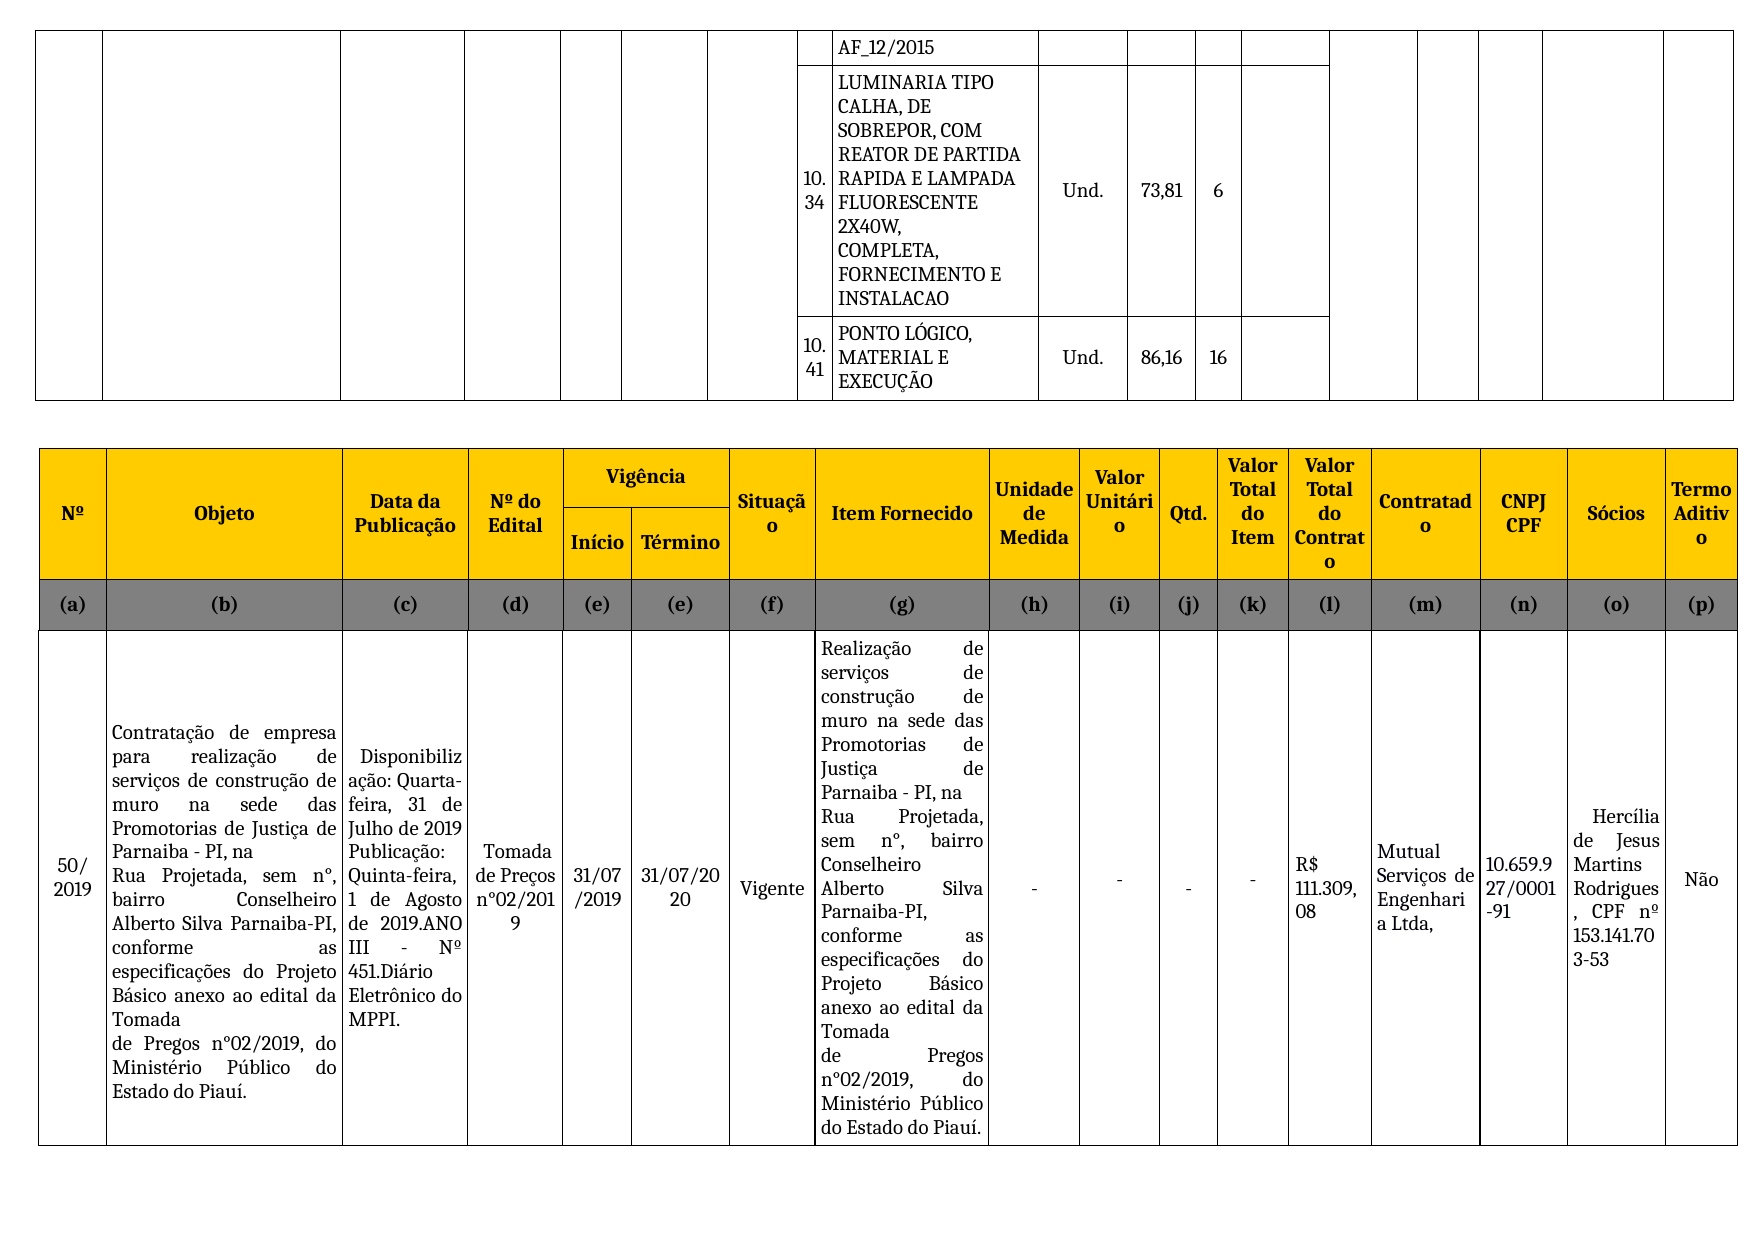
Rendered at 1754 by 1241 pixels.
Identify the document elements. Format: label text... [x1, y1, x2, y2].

table_cell (j) [1160, 580, 1217, 630]
table_cell Contratação de empresa para realização de serviços de construção de muro na sede das Promotorias de Justiça de Parnaiba - PI, na Rua Projetada, sem n°, bairro Conselheiro Alberto Silva Parnaiba-PI, conforme as especificações do Projeto Básico anexo ao edital da Tomada de Pregos n°02/2019, do Ministério Público do Estado do Piauí. [107, 631, 342, 1145]
table_cell [1664, 31, 1733, 399]
table_cell (e) [632, 580, 729, 630]
table_header Nº do Edital [469, 449, 563, 579]
table_header Sócios [1568, 449, 1665, 579]
table_header Item Fornecido [816, 449, 989, 579]
table_cell (n) [1481, 580, 1567, 630]
table_cell Vigente [730, 631, 814, 1145]
table_cell LUMINARIA TIPO CALHA, DE SOBREPOR, COM REATOR DE PARTIDA RAPIDA E LAMPADA FLUORESCENTE 2X40W, COMPLETA, FORNECIMENTO E INSTALACAO [833, 66, 1038, 316]
table_cell 10.659.927/0001-91 [1481, 631, 1567, 1145]
table_cell (b) [107, 580, 342, 630]
table_cell Und. [1039, 317, 1127, 399]
table_header Data da Publicação [343, 449, 468, 579]
table_header Unidade de Medida [990, 449, 1079, 579]
table_header Situação [730, 449, 815, 579]
table_cell Hercília de Jesus Martins Rodrigues, CPF nº 153.141.703-53 [1568, 631, 1665, 1145]
table_cell (g) [816, 580, 989, 630]
table_cell (h) [990, 580, 1079, 630]
table_cell (l) [1289, 580, 1371, 630]
table_cell (i) [1080, 580, 1159, 630]
table_cell [1479, 31, 1542, 399]
table_cell [1196, 31, 1241, 65]
table_cell [465, 31, 560, 399]
table_cell [708, 31, 797, 399]
table_cell Mutual Serviços de Engenharia Ltda, [1372, 631, 1479, 1145]
table_header Qtd. [1160, 449, 1217, 579]
table_cell [1128, 31, 1195, 65]
table_cell AF_12/2015 [833, 31, 1038, 65]
table_cell [1418, 31, 1478, 399]
table_cell Não [1666, 631, 1737, 1145]
table_cell Tomada de Preços n°02/2019 [468, 631, 562, 1145]
table_cell 6 [1196, 66, 1241, 316]
table_cell PONTO LÓGICO, MATERIAL E EXECUÇÃO [833, 317, 1038, 399]
table_cell [622, 31, 707, 399]
table_header Valor Total do Item [1218, 449, 1288, 579]
table_cell (e) [564, 580, 631, 630]
table_header Contratado [1372, 449, 1480, 579]
table_header Nº [40, 449, 106, 579]
table_cell [1330, 31, 1417, 399]
table_cell [36, 31, 102, 399]
table_header Valor Unitário [1080, 449, 1159, 579]
table_cell [103, 31, 340, 399]
table_cell [1039, 31, 1127, 65]
table_cell [1242, 66, 1329, 316]
table_cell (f) [730, 580, 815, 630]
table_cell [798, 31, 832, 65]
table_cell [561, 31, 621, 399]
table_cell 73,81 [1128, 66, 1195, 316]
table_cell Início [564, 508, 631, 579]
table_cell (a) [40, 580, 106, 630]
table_cell - [1080, 631, 1159, 1145]
table_cell 50/ 2019 [39, 631, 106, 1145]
table_cell (p) [1666, 580, 1737, 630]
table_cell 31/07/2019 [563, 631, 631, 1145]
table_cell (c) [343, 580, 468, 630]
table_cell Disponibilização: Quarta-feira, 31 de Julho de 2019 Publicação: Quinta-feira, 1 de Agosto de 2019.ANO III - Nº 451.Diário Eletrônico do MPPI. [343, 631, 467, 1145]
table_cell [1242, 31, 1329, 65]
table_cell R$ 111.309,08 [1289, 631, 1371, 1145]
table_header CNPJ CPF [1481, 449, 1567, 579]
table_cell Und. [1039, 66, 1127, 316]
table_cell Término [632, 508, 729, 579]
table_cell - [1160, 631, 1217, 1145]
table_cell (d) [469, 580, 563, 630]
table_cell 31/07/2020 [632, 631, 729, 1145]
table_header Valor Total do Contrato [1289, 449, 1371, 579]
table_cell 86,16 [1128, 317, 1195, 399]
table_cell 16 [1196, 317, 1241, 399]
table_cell - [1218, 631, 1288, 1145]
table_cell (m) [1372, 580, 1480, 630]
table_cell (o) [1568, 580, 1665, 630]
table_cell (k) [1218, 580, 1288, 630]
table_cell [1242, 317, 1329, 399]
table_cell 10.34 [798, 66, 832, 316]
table_cell Realização de serviços de construção de muro na sede das Promotorias de Justiça de Parnaiba - PI, na Rua Projetada, sem n°, bairro Conselheiro Alberto Silva Parnaiba-PI, conforme as especificações do Projeto Básico anexo ao edital da Tomada de Pregos n°02/2019, do Ministério Público do Estado do Piauí. [816, 631, 988, 1145]
table_cell [1543, 31, 1663, 399]
table_header Vigência [564, 449, 729, 507]
table_header Termo Aditivo [1666, 449, 1737, 579]
table_header Objeto [107, 449, 342, 579]
table_cell 10.41 [798, 317, 832, 399]
table_cell - [989, 631, 1079, 1145]
table_cell [341, 31, 464, 399]
